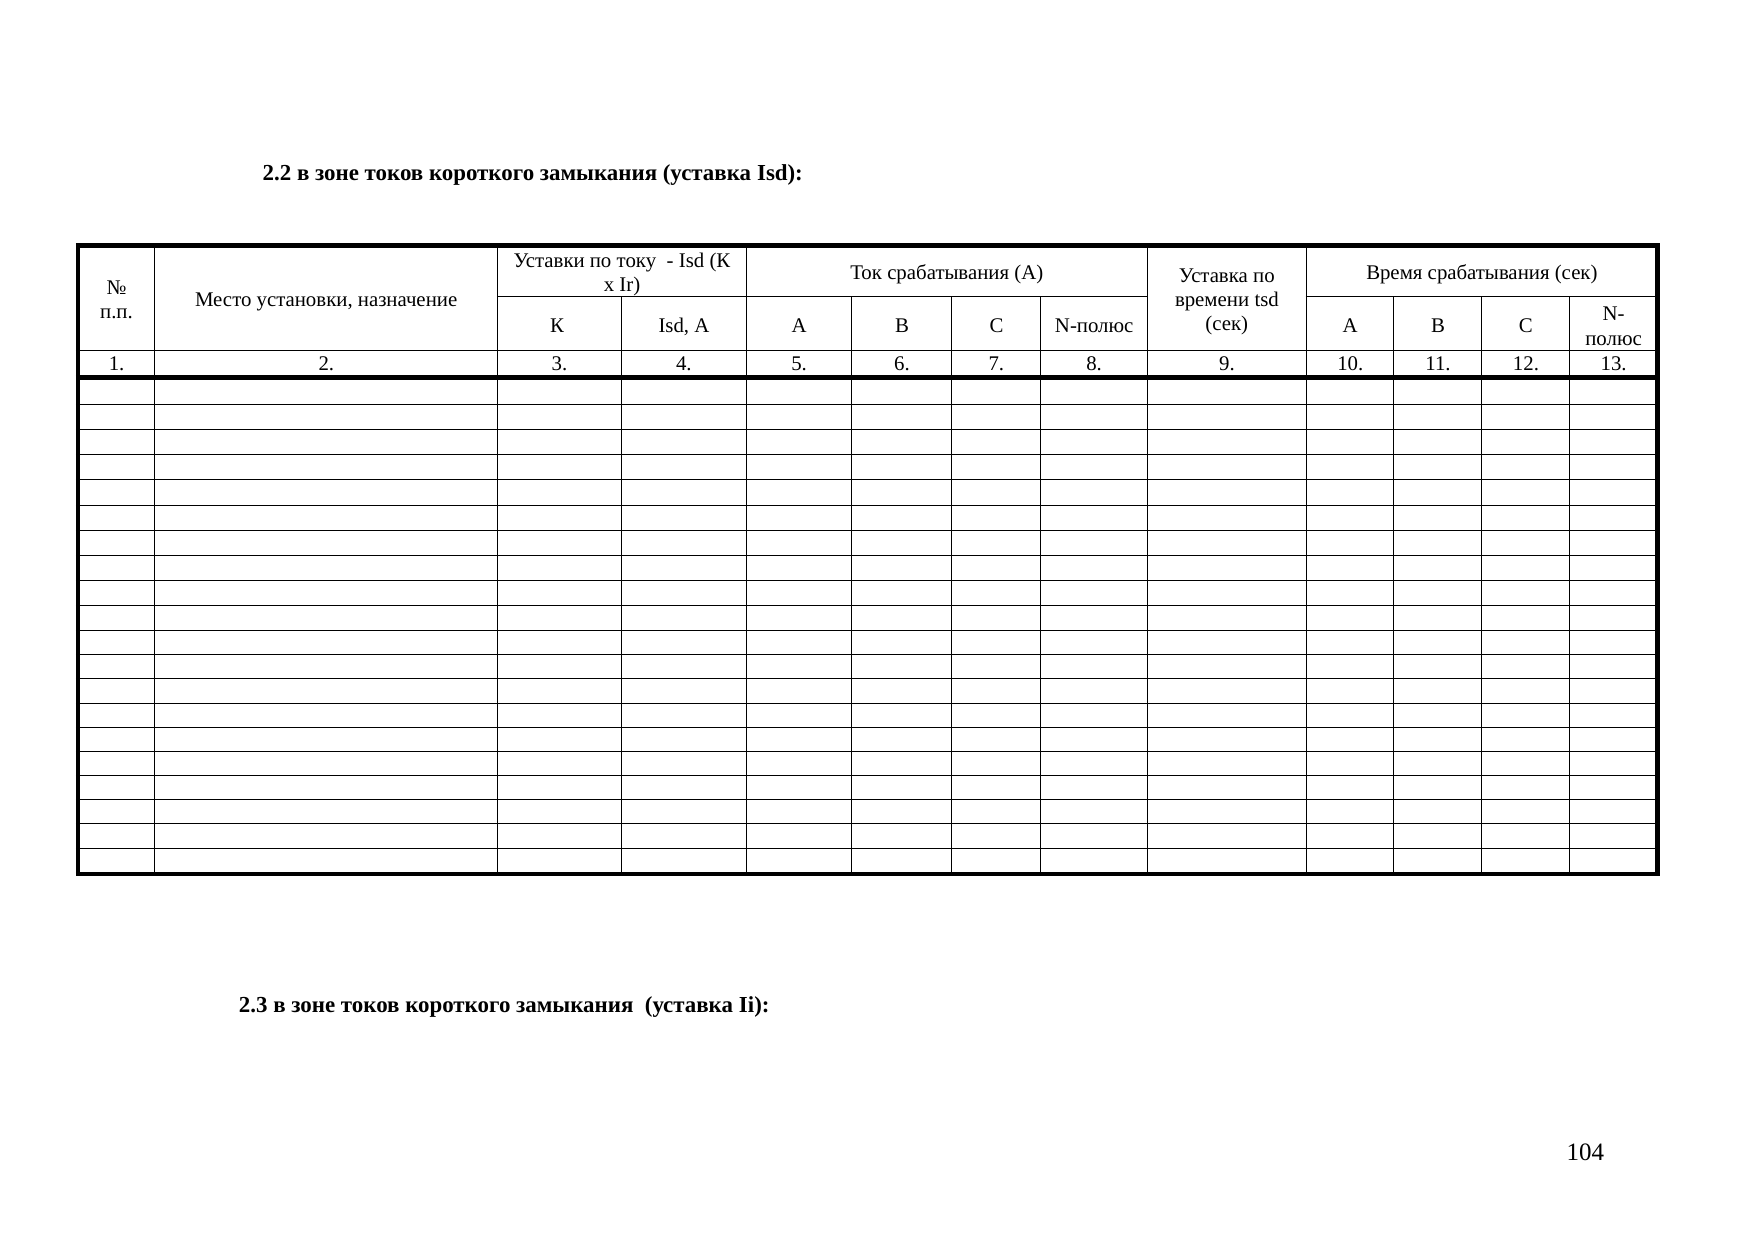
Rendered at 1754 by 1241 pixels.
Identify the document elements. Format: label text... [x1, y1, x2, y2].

table_cell [498, 776, 621, 799]
table_cell [1148, 430, 1306, 454]
table_cell [1482, 776, 1569, 799]
table_cell [155, 824, 497, 847]
table_cell [1570, 631, 1655, 654]
table_header № п.п. [80, 248, 154, 350]
table_cell [1148, 655, 1306, 678]
table_cell [852, 704, 951, 727]
table_cell [952, 776, 1040, 799]
table_cell [155, 776, 497, 799]
table_cell [1148, 480, 1306, 504]
table_cell [1570, 405, 1655, 429]
table_cell [852, 849, 951, 872]
table_cell [852, 631, 951, 654]
table_cell [1570, 776, 1655, 799]
table_cell [1482, 506, 1569, 529]
table_cell [1041, 631, 1147, 654]
table_cell [622, 655, 746, 678]
table_cell [747, 752, 851, 775]
table_cell [1148, 581, 1306, 605]
table_cell [1394, 776, 1481, 799]
table_cell [155, 581, 497, 605]
table_cell [1148, 800, 1306, 823]
table_cell [747, 430, 851, 454]
table_cell [852, 480, 951, 504]
table_cell [155, 455, 497, 479]
table_cell [1482, 728, 1569, 751]
table_cell [1570, 849, 1655, 872]
table_cell [747, 405, 851, 429]
table_cell [80, 631, 154, 654]
table_cell [1482, 849, 1569, 872]
table_cell [80, 455, 154, 479]
table_cell [622, 800, 746, 823]
table_cell [622, 824, 746, 847]
table_cell [498, 380, 621, 404]
table_cell [1570, 430, 1655, 454]
table_cell [80, 752, 154, 775]
table_cell [498, 430, 621, 454]
table_cell [1307, 480, 1393, 504]
table_cell [155, 405, 497, 429]
table_cell [1148, 752, 1306, 775]
table_cell [1394, 824, 1481, 847]
table_cell [498, 506, 621, 529]
table_cell [1041, 655, 1147, 678]
table_header Уставки по току - Isd (К х Ir) [498, 248, 746, 296]
table_cell [1041, 480, 1147, 504]
table_cell [1041, 704, 1147, 727]
table_cell [1394, 800, 1481, 823]
table_cell [1394, 679, 1481, 702]
table_cell [1482, 752, 1569, 775]
table_cell [1041, 606, 1147, 630]
table_cell С [952, 297, 1040, 350]
table_cell [1148, 631, 1306, 654]
table_cell [622, 380, 746, 404]
table_cell [155, 480, 497, 504]
table_cell [498, 405, 621, 429]
table_cell [1307, 800, 1393, 823]
table_cell [1148, 679, 1306, 702]
table_cell [80, 480, 154, 504]
table_cell [155, 380, 497, 404]
table_cell [1394, 655, 1481, 678]
table_cell [1394, 752, 1481, 775]
table_cell [952, 728, 1040, 751]
table_cell [498, 849, 621, 872]
table_cell [952, 655, 1040, 678]
table_cell [952, 480, 1040, 504]
table_cell [622, 631, 746, 654]
table_cell [1041, 752, 1147, 775]
table_cell [1482, 405, 1569, 429]
table_cell [1148, 606, 1306, 630]
table_cell [155, 506, 497, 529]
table_cell [1041, 728, 1147, 751]
table_cell [1482, 455, 1569, 479]
table_cell [498, 704, 621, 727]
table_cell 4. [622, 351, 746, 375]
table_cell N-полюс [1570, 297, 1655, 350]
table_cell [852, 655, 951, 678]
table_cell [622, 556, 746, 580]
table_cell [498, 752, 621, 775]
table_cell [155, 728, 497, 751]
table_cell 6. [852, 351, 951, 375]
table_cell [1482, 800, 1569, 823]
table_cell [498, 728, 621, 751]
table_cell А [747, 297, 851, 350]
table_cell [747, 800, 851, 823]
table_cell [1394, 380, 1481, 404]
table_cell [498, 606, 621, 630]
table_cell [952, 800, 1040, 823]
table_cell [498, 531, 621, 555]
table_cell [80, 704, 154, 727]
table_cell [747, 556, 851, 580]
table_cell [747, 606, 851, 630]
table_cell [498, 824, 621, 847]
table_cell А [1307, 297, 1393, 350]
table_cell [852, 752, 951, 775]
table_cell [1148, 405, 1306, 429]
table_cell [747, 824, 851, 847]
table_cell [852, 531, 951, 555]
table_cell [1570, 480, 1655, 504]
table_cell [1148, 849, 1306, 872]
table_cell [1482, 430, 1569, 454]
table_cell [1307, 606, 1393, 630]
table_cell [952, 405, 1040, 429]
table_cell [747, 728, 851, 751]
table_cell [1041, 455, 1147, 479]
table_cell В [852, 297, 951, 350]
table_cell [952, 556, 1040, 580]
table_header Уставка по времени tsd (сек) [1148, 248, 1306, 350]
table_cell [1307, 849, 1393, 872]
table_cell [1482, 480, 1569, 504]
table_cell [622, 606, 746, 630]
table_cell [80, 849, 154, 872]
table_cell [155, 655, 497, 678]
table_cell [622, 405, 746, 429]
table_cell [1148, 556, 1306, 580]
table_cell [1041, 679, 1147, 702]
table_cell [80, 531, 154, 555]
table_cell [1307, 728, 1393, 751]
table_cell [1570, 380, 1655, 404]
table_cell [80, 776, 154, 799]
table_cell 5. [747, 351, 851, 375]
table_cell [1394, 531, 1481, 555]
table_cell [952, 849, 1040, 872]
table_cell [952, 824, 1040, 847]
table_cell [1394, 556, 1481, 580]
table_cell [1482, 556, 1569, 580]
table_cell [1394, 480, 1481, 504]
table_cell [622, 728, 746, 751]
table_cell [1394, 606, 1481, 630]
table_cell N-полюс [1041, 297, 1147, 350]
table_cell [1148, 531, 1306, 555]
table_cell [1482, 824, 1569, 847]
table_cell [952, 606, 1040, 630]
table_cell [1482, 380, 1569, 404]
table_cell С [1482, 297, 1569, 350]
table_cell [852, 776, 951, 799]
table_cell [747, 506, 851, 529]
table_cell [1041, 405, 1147, 429]
table_cell [622, 581, 746, 605]
table_cell [1394, 506, 1481, 529]
table_cell [498, 480, 621, 504]
table_cell [155, 556, 497, 580]
table_cell [1570, 752, 1655, 775]
table_cell [1041, 800, 1147, 823]
table_cell [1307, 405, 1393, 429]
table_cell [1394, 728, 1481, 751]
table_cell [80, 606, 154, 630]
table_cell [952, 455, 1040, 479]
table_cell [1570, 606, 1655, 630]
table_cell [1394, 581, 1481, 605]
table_cell [1482, 655, 1569, 678]
table_cell [1041, 849, 1147, 872]
table_cell [622, 679, 746, 702]
table_cell 7. [952, 351, 1040, 375]
table_cell [1482, 531, 1569, 555]
table_cell [952, 704, 1040, 727]
table_cell [1482, 606, 1569, 630]
table_cell [80, 800, 154, 823]
table_cell [952, 531, 1040, 555]
table_cell [1148, 455, 1306, 479]
table_cell [747, 380, 851, 404]
table_cell [747, 480, 851, 504]
table_cell [747, 631, 851, 654]
table_cell [155, 606, 497, 630]
table_cell [1570, 556, 1655, 580]
table_cell [1570, 581, 1655, 605]
table_cell [1570, 655, 1655, 678]
table_cell [1041, 506, 1147, 529]
table_cell [1570, 800, 1655, 823]
table_cell [80, 655, 154, 678]
table_cell [80, 380, 154, 404]
table_cell [1041, 531, 1147, 555]
table_cell 2. [155, 351, 497, 375]
table_cell [622, 506, 746, 529]
table_cell [498, 631, 621, 654]
table_cell [498, 655, 621, 678]
table_cell [622, 531, 746, 555]
table_cell [747, 704, 851, 727]
table_cell [498, 679, 621, 702]
table_cell [155, 704, 497, 727]
table_cell [1570, 728, 1655, 751]
table_cell [1482, 631, 1569, 654]
table_cell [1394, 704, 1481, 727]
table_cell [622, 704, 746, 727]
table_cell В [1394, 297, 1481, 350]
table_cell [622, 455, 746, 479]
table_cell [80, 728, 154, 751]
table_cell 1. [80, 351, 154, 375]
table_cell [1570, 506, 1655, 529]
table_header Место установки, назначение [155, 248, 497, 350]
table_cell [155, 800, 497, 823]
table_cell [498, 556, 621, 580]
table_cell [1307, 704, 1393, 727]
table_cell К [498, 297, 621, 350]
table_cell [1307, 556, 1393, 580]
table_cell [155, 679, 497, 702]
table_cell [747, 849, 851, 872]
table_cell [1482, 704, 1569, 727]
table_cell [1307, 531, 1393, 555]
table_cell [1570, 531, 1655, 555]
table_cell [80, 430, 154, 454]
table_cell 8. [1041, 351, 1147, 375]
list 2.2 в зоне токов короткого замыкания (уставка Isd): [225, 159, 1604, 186]
table_cell [747, 776, 851, 799]
table_cell [852, 556, 951, 580]
table_cell 12. [1482, 351, 1569, 375]
table_cell [498, 581, 621, 605]
table_cell [747, 531, 851, 555]
table_cell Isd, А [622, 297, 746, 350]
table_cell [852, 606, 951, 630]
table_cell [1041, 824, 1147, 847]
table_cell 13. [1570, 351, 1655, 375]
table_cell [1148, 824, 1306, 847]
table_cell [1570, 824, 1655, 847]
table_cell [1482, 679, 1569, 702]
table_cell [1307, 679, 1393, 702]
table_cell [80, 581, 154, 605]
table_cell [747, 655, 851, 678]
table_cell [155, 849, 497, 872]
table_cell [852, 430, 951, 454]
table_cell [80, 556, 154, 580]
table_cell [1570, 679, 1655, 702]
table_cell [1482, 581, 1569, 605]
table_cell [80, 824, 154, 847]
table_header Время срабатывания (сек) [1307, 248, 1655, 296]
table_cell [1041, 430, 1147, 454]
table_cell [80, 405, 154, 429]
table_cell [1307, 824, 1393, 847]
table_cell [952, 506, 1040, 529]
table_cell [747, 581, 851, 605]
text 2.3 в зоне токов короткого замыкания (уставка Ii): [239, 991, 1604, 1018]
table_cell [852, 679, 951, 702]
table_cell [1307, 455, 1393, 479]
table_cell [1307, 631, 1393, 654]
table_cell [747, 455, 851, 479]
table_cell [622, 430, 746, 454]
table_cell [622, 752, 746, 775]
table_cell [1394, 631, 1481, 654]
table_cell [952, 631, 1040, 654]
table_cell [1148, 728, 1306, 751]
table_cell 10. [1307, 351, 1393, 375]
table_cell [852, 455, 951, 479]
table_cell [852, 506, 951, 529]
table_cell [1148, 776, 1306, 799]
table_cell [155, 752, 497, 775]
table_cell [622, 849, 746, 872]
table_cell [952, 380, 1040, 404]
table_cell [1394, 405, 1481, 429]
table_cell [1148, 380, 1306, 404]
table_cell [1041, 776, 1147, 799]
table_cell [1041, 556, 1147, 580]
table_cell [155, 430, 497, 454]
table_cell [1394, 430, 1481, 454]
table_cell [498, 455, 621, 479]
table_cell [1148, 704, 1306, 727]
table_cell [1394, 849, 1481, 872]
table_cell [952, 752, 1040, 775]
table_cell [852, 380, 951, 404]
table_header Ток срабатывания (А) [747, 248, 1147, 296]
table_cell [852, 728, 951, 751]
table_cell 11. [1394, 351, 1481, 375]
table_cell [747, 679, 851, 702]
table_cell [498, 800, 621, 823]
table_cell [952, 679, 1040, 702]
table_cell [1570, 455, 1655, 479]
table_cell [1307, 776, 1393, 799]
table_cell [1148, 506, 1306, 529]
table_cell [1570, 704, 1655, 727]
table_cell [155, 531, 497, 555]
table_cell [1394, 455, 1481, 479]
table_cell 9. [1148, 351, 1306, 375]
table_cell [80, 506, 154, 529]
table_cell [1307, 506, 1393, 529]
table_cell [852, 405, 951, 429]
table_cell [622, 776, 746, 799]
table_cell [622, 480, 746, 504]
table_cell [1307, 581, 1393, 605]
table_cell [1307, 430, 1393, 454]
table_cell [1307, 655, 1393, 678]
table_cell [852, 581, 951, 605]
table_cell [1041, 380, 1147, 404]
table_cell [1307, 752, 1393, 775]
table_cell [1307, 380, 1393, 404]
table_cell [80, 679, 154, 702]
table_cell [852, 824, 951, 847]
table_cell [155, 631, 497, 654]
table_cell [852, 800, 951, 823]
table_cell 3. [498, 351, 621, 375]
table_cell [952, 581, 1040, 605]
table_cell [952, 430, 1040, 454]
table_cell [1041, 581, 1147, 605]
